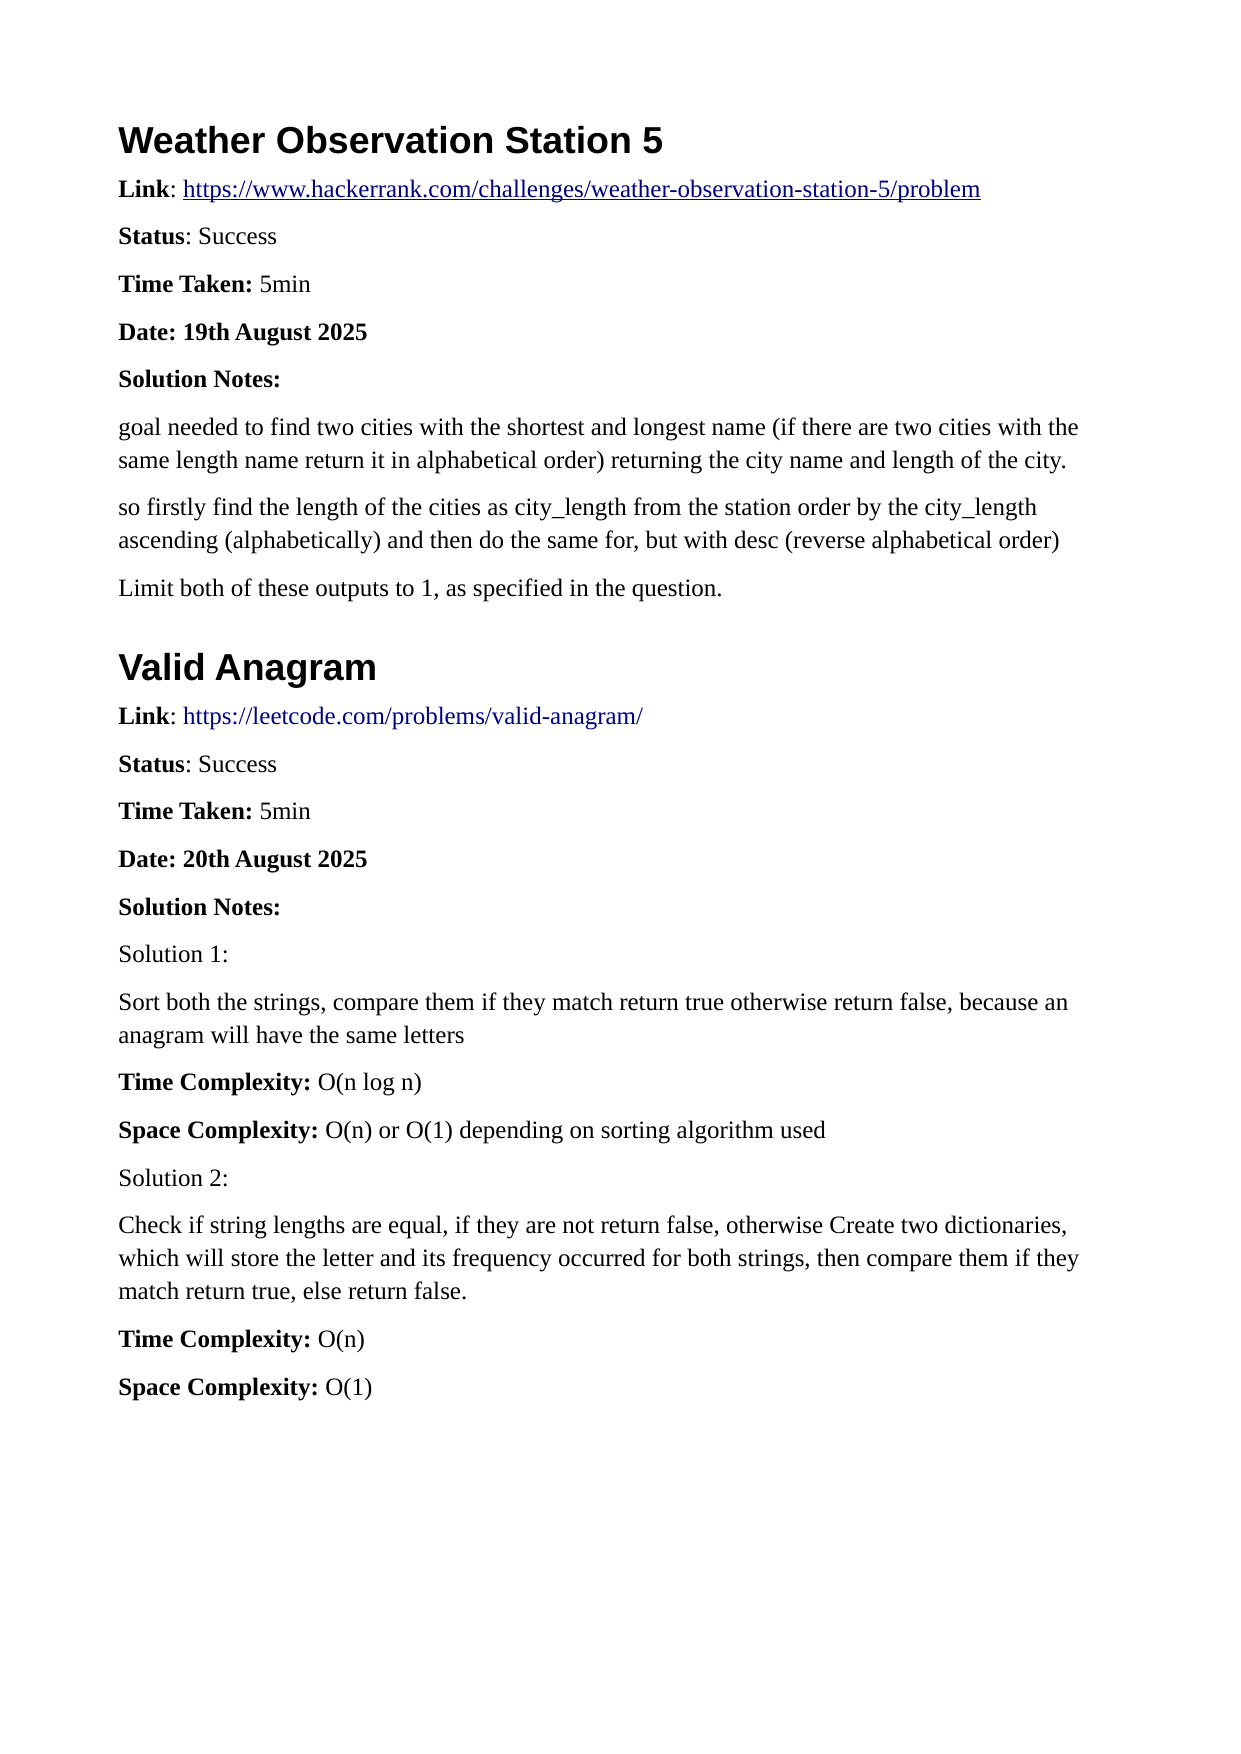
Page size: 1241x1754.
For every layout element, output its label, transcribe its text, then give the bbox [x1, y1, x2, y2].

text Sort both the strings, compare them if they match return true otherwise return false, because an anagram will have the same letters [118, 987, 1122, 1049]
text Solution 2: [118, 1163, 1122, 1191]
text so firstly find the length of the cities as city_length from the station order by the city_length ascending (alphabetically) and then do the same for, but with desc (reverse alphabetical order) [118, 492, 1122, 554]
text Status: Success [118, 221, 1122, 250]
text Check if string lengths are equal, if they are not return false, otherwise Create two dictionaries, which will store the letter and its frequency occurred for both strings, then compare them if they match return true, else return false. [118, 1210, 1122, 1305]
text Link: https://www.hackerrank.com/challenges/weather-observation-station-5/problem [118, 174, 1122, 202]
text Solution Notes: [118, 364, 1122, 393]
text Time Taken: 5min [118, 269, 1122, 298]
subtitle Valid Anagram [118, 646, 1122, 689]
text Date: 19th August 2025 [118, 317, 1122, 345]
text Time Taken: 5min [118, 796, 1122, 825]
text Solution 1: [118, 939, 1122, 968]
text Time Complexity: O(n log n) [118, 1067, 1122, 1096]
text Time Complexity: O(n) [118, 1324, 1122, 1353]
text Link: https://leetcode.com/problems/valid-anagram/ [118, 701, 1122, 730]
subtitle Weather Observation Station 5 [118, 118, 1122, 161]
text Limit both of these outputs to 1, as specified in the question. [118, 573, 1122, 602]
text goal needed to find two cities with the shortest and longest name (if there are two cities with the same length name return it in alphabetical order) returning the city name and length of the city. [118, 412, 1122, 473]
text Date: 20th August 2025 [118, 844, 1122, 873]
text Solution Notes: [118, 892, 1122, 920]
text Space Complexity: O(n) or O(1) depending on sorting algorithm used [118, 1115, 1122, 1144]
text Space Complexity: O(1) [118, 1372, 1122, 1400]
text Status: Success [118, 749, 1122, 778]
